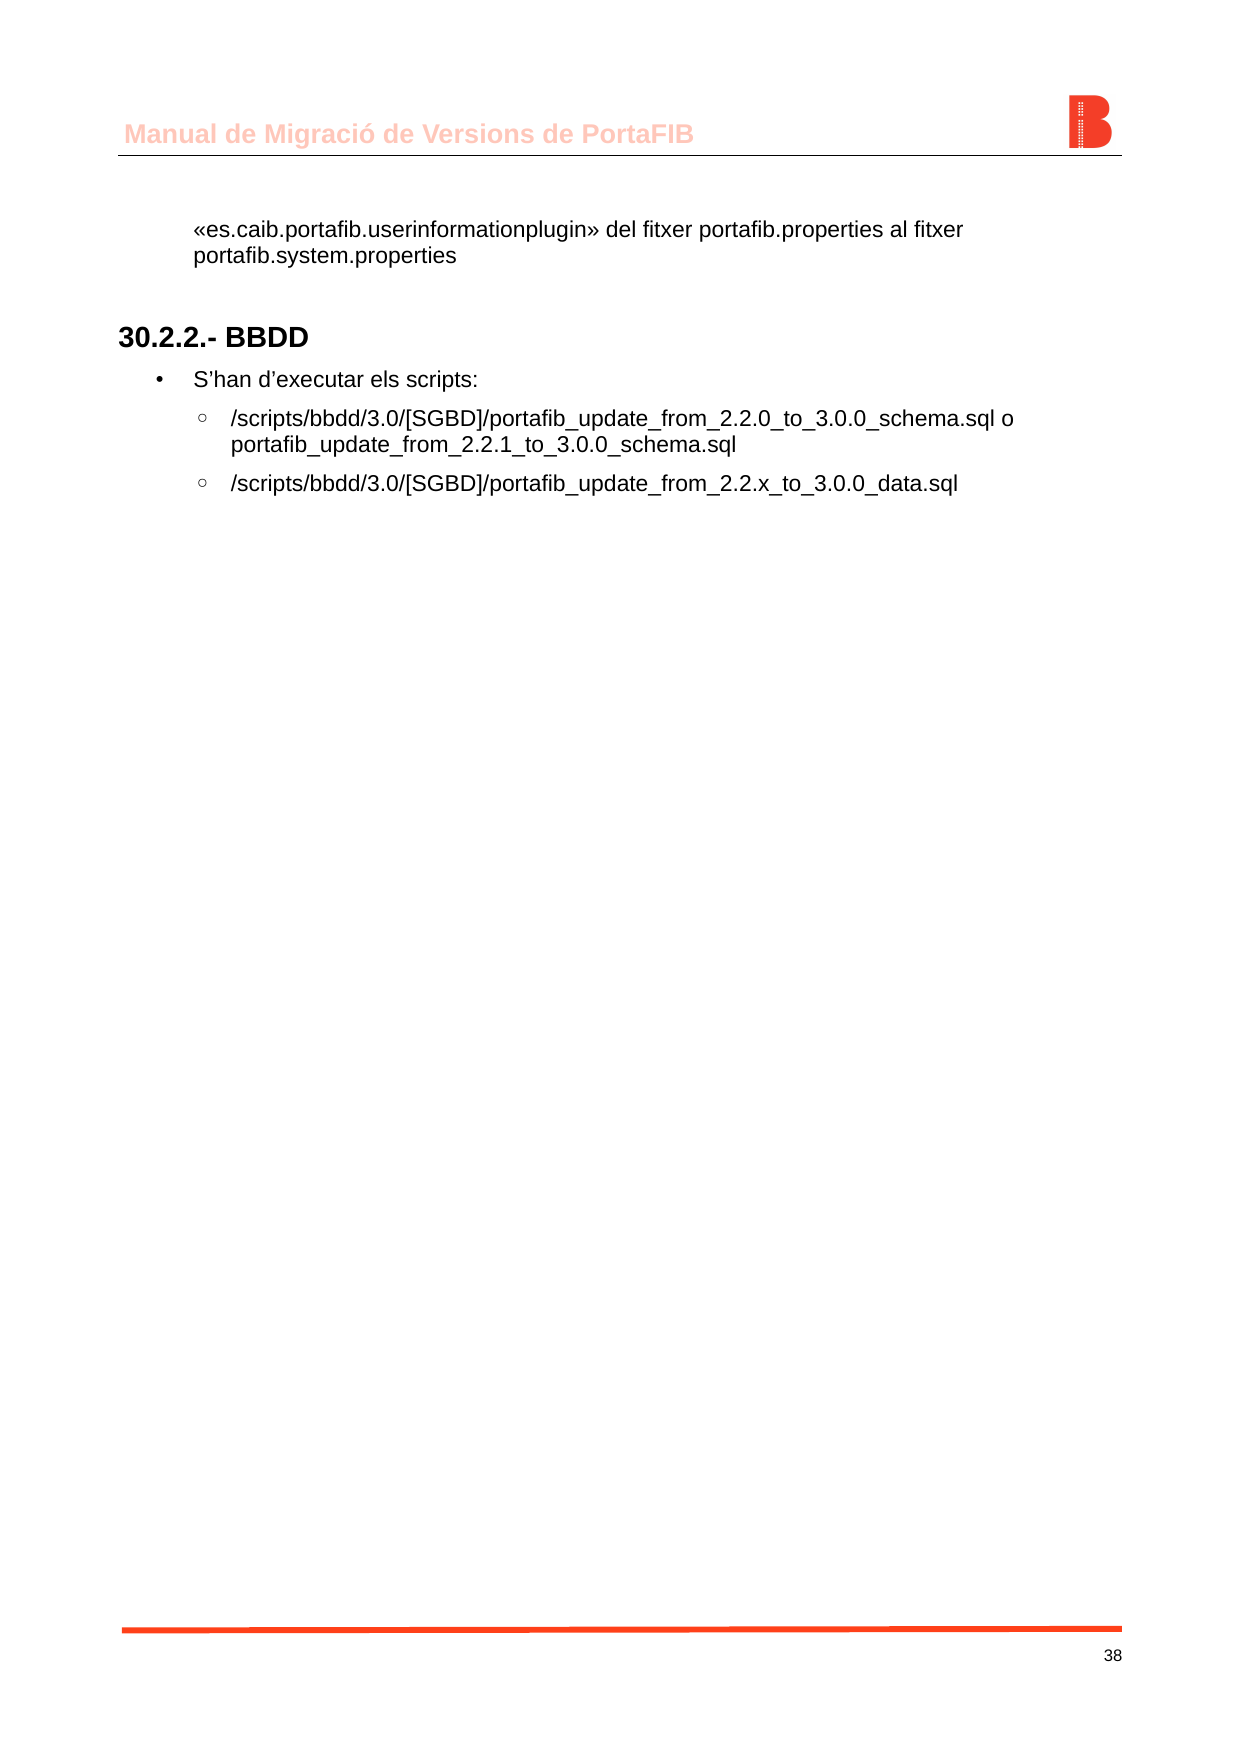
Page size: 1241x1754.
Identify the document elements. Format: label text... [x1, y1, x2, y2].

picture [1063, 94, 1117, 150]
list «es.caib.portafib.userinformationplugin» del fitxer portafib.properties al fitxer portafib.system.properties [156, 216, 1122, 268]
list /scripts/bbdd/3.0/[SGBD]/portafib_update_from_2.2.x_to_3.0.0_data.sql [193, 470, 1122, 496]
subtitle BBDD [118, 320, 1122, 353]
list /scripts/bbdd/3.0/[SGBD]/portafib_update_from_2.2.0_to_3.0.0_schema.sql o portafib_update_from_2.2.1_to_3.0.0_schema.sql [193, 405, 1122, 457]
list S’han d’executar els scripts: [156, 366, 1122, 392]
